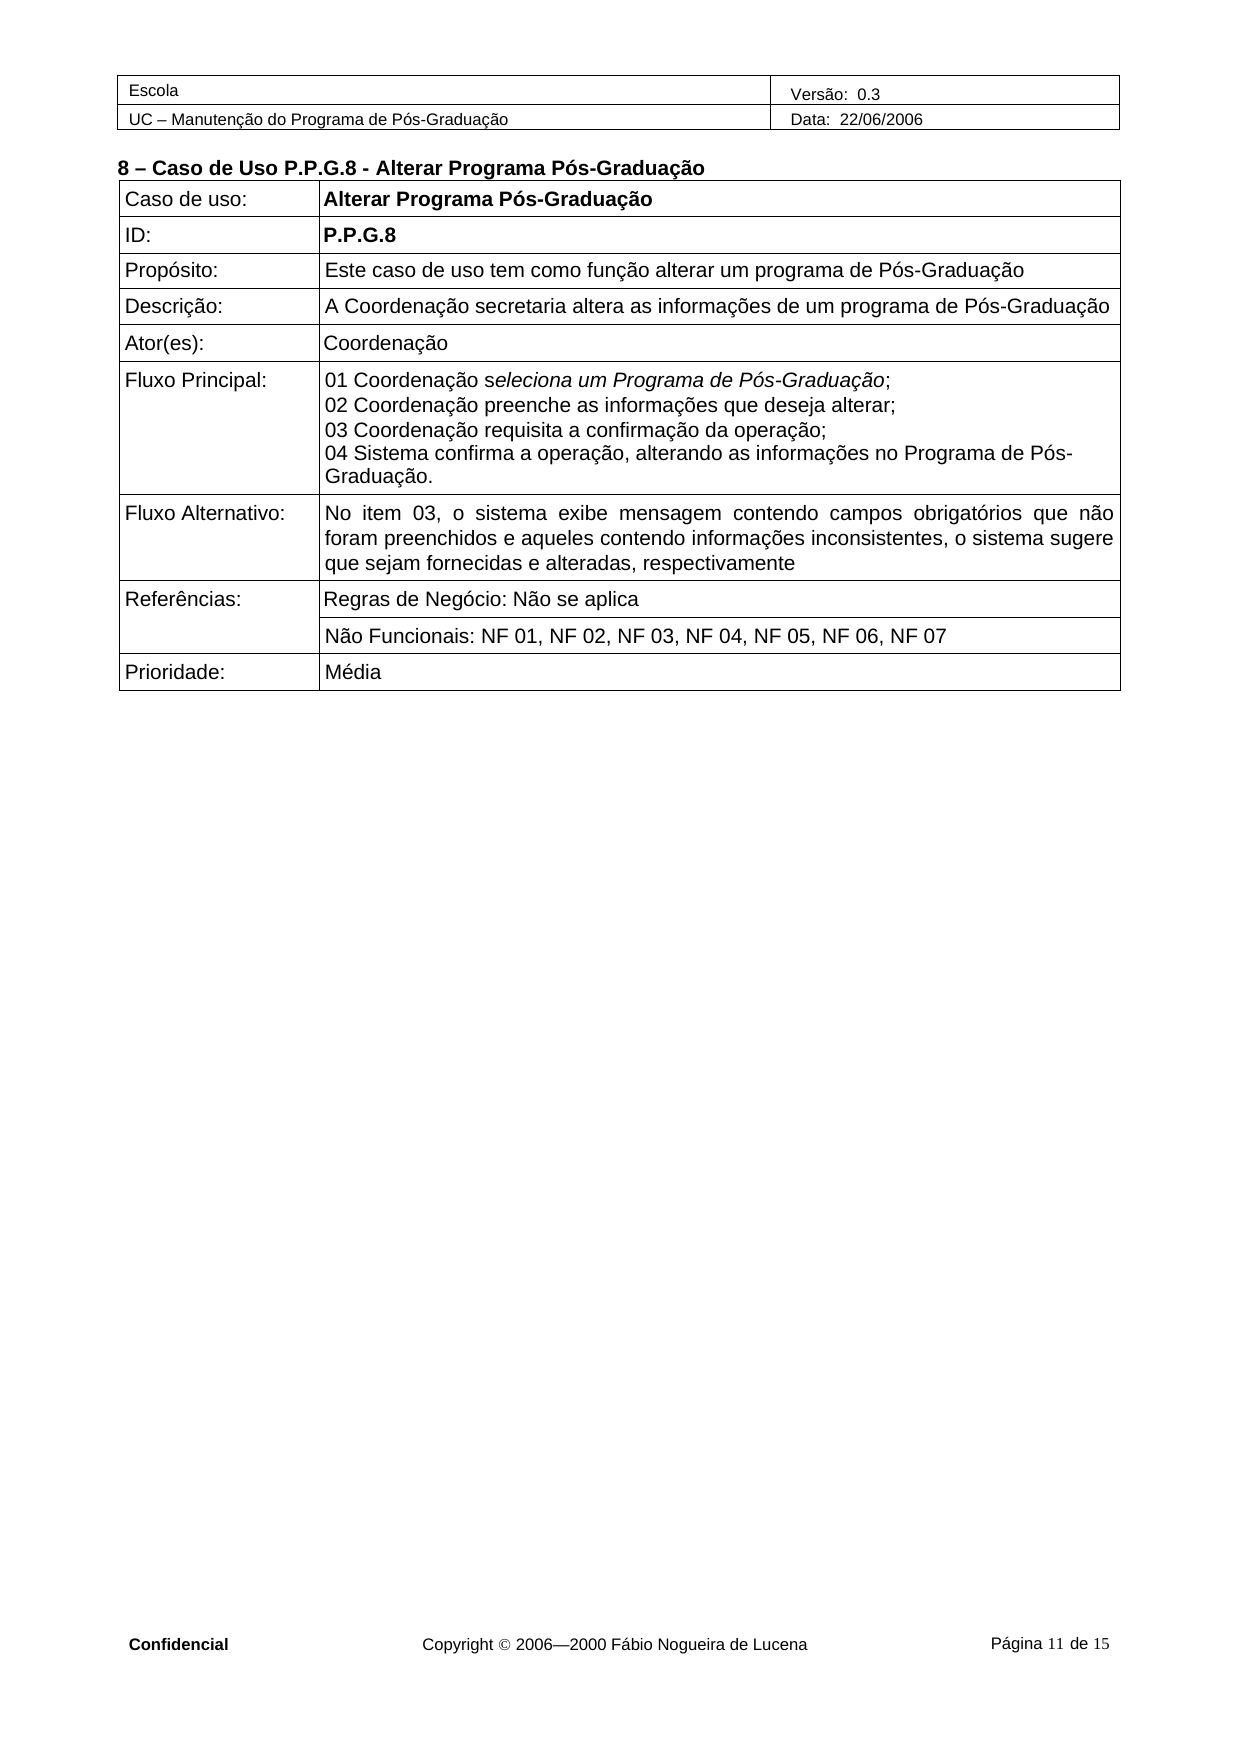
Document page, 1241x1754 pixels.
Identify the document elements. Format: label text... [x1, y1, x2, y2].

table_cell Coordenação [320, 325, 1120, 361]
text 8 – Caso de Uso P.P.G.8 - Alterar Programa Pós-Graduação [117, 154, 1120, 179]
table_cell Descrição: [120, 289, 319, 324]
table_cell Este caso de uso tem como função alterar um programa de Pós-Graduação [320, 254, 1120, 287]
table_header Caso de uso: [120, 181, 319, 216]
table_cell A Coordenação secretaria altera as informações de um programa de Pós-Graduação [320, 289, 1120, 324]
table_cell Propósito: [120, 254, 319, 287]
table_cell Fluxo Principal: [120, 362, 319, 493]
table_cell ID: [120, 217, 319, 253]
table_header Alterar Programa Pós-Graduação [320, 181, 1120, 216]
table_cell Média [320, 654, 1120, 690]
table_cell Prioridade: [120, 654, 319, 690]
table_cell P.P.G.8 [320, 217, 1120, 253]
table_header Regras de Negócio: Não se aplica [320, 581, 1120, 617]
table_cell Fluxo Alternativo: [120, 495, 319, 580]
table_cell 01 Coordenação seleciona um Programa de Pós-Graduação; 02 Coordenação preenche as informações que deseja alterar; 03 Coordenação requisita a confirmação da operação; 04 Sistema confirma a operação, alterando as informações no Programa de Pós-Graduação. [320, 362, 1120, 493]
table_cell Ator(es): [120, 325, 319, 361]
table_cell No item 03, o sistema exibe mensagem contendo campos obrigatórios que não foram preenchidos e aqueles contendo informações inconsistentes, o sistema sugere que sejam fornecidas e alteradas, respectivamente [320, 495, 1120, 580]
table_cell Referências: [120, 581, 319, 653]
table_cell Não Funcionais: NF 01, NF 02, NF 03, NF 04, NF 05, NF 06, NF 07 [320, 618, 1120, 653]
